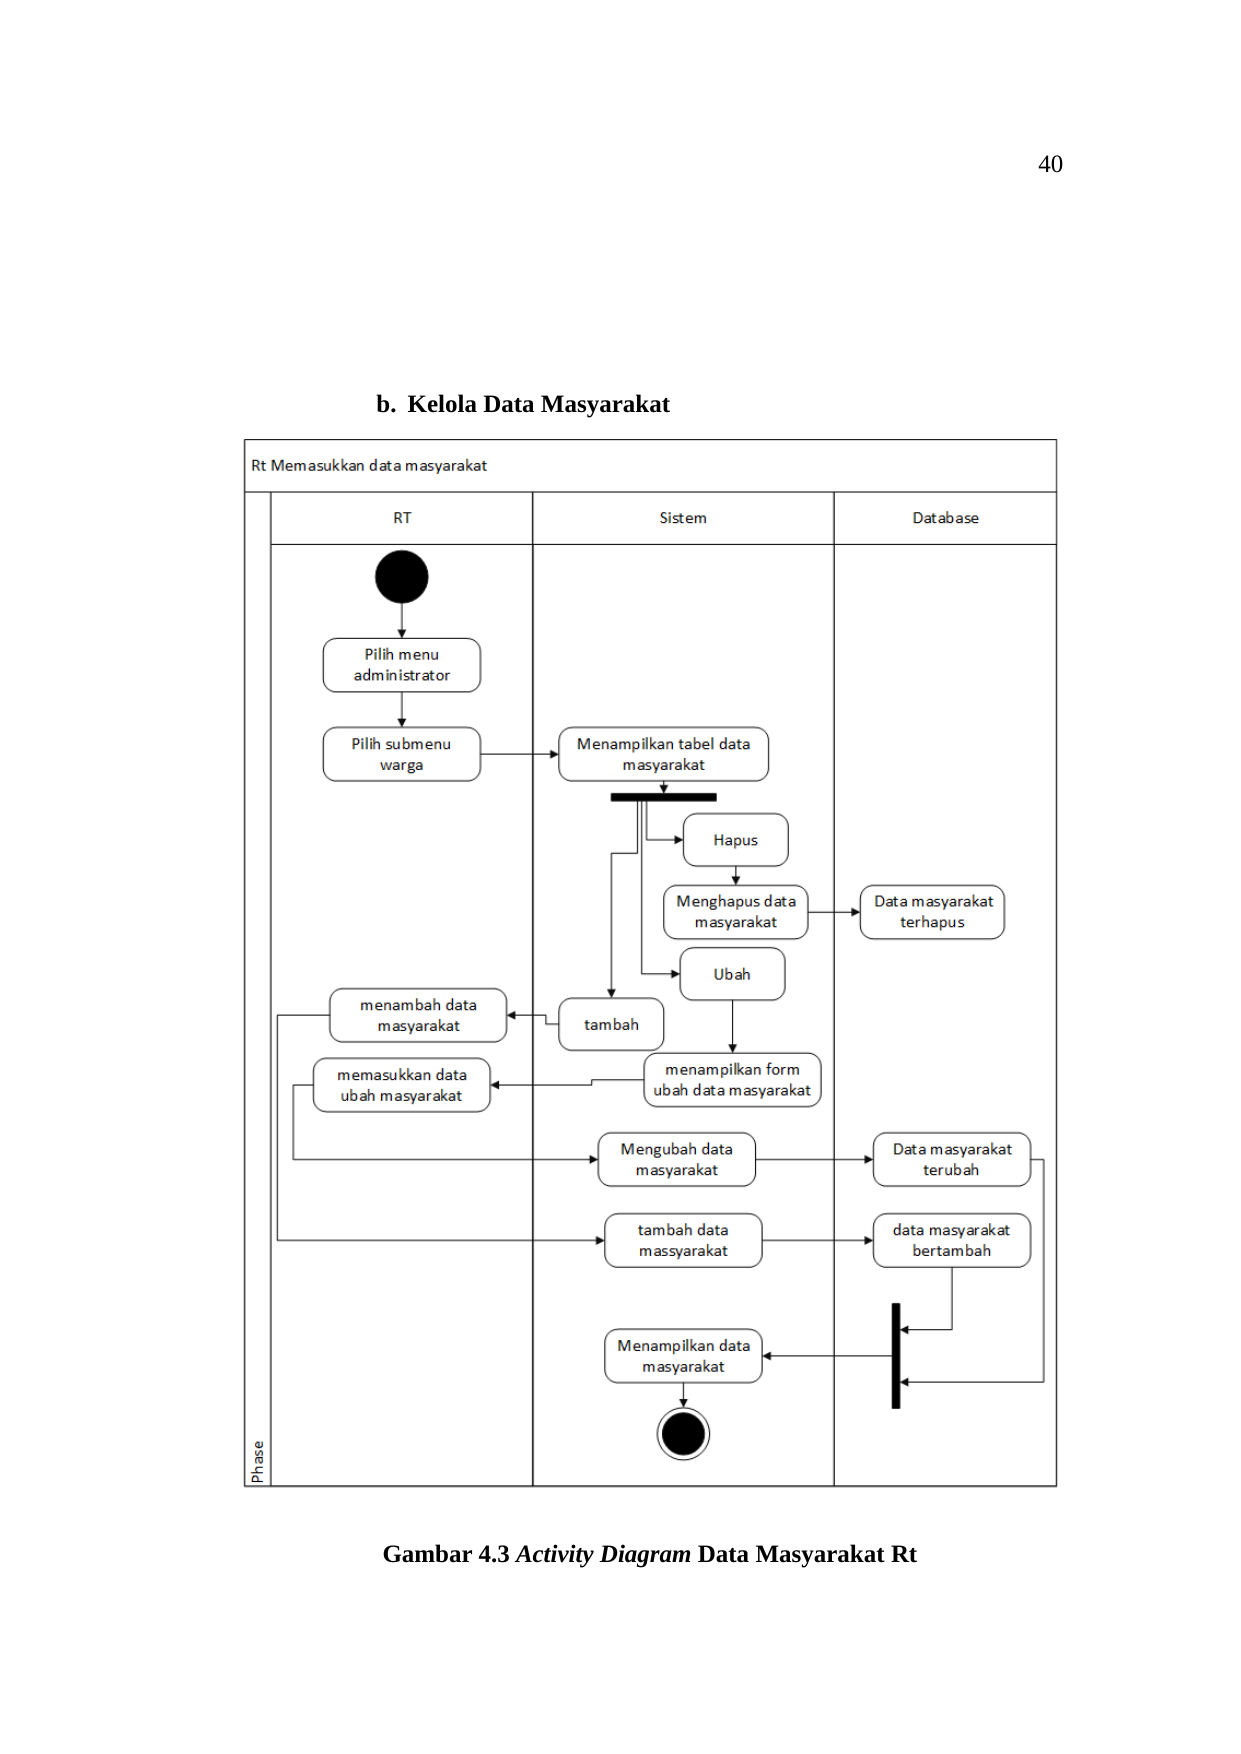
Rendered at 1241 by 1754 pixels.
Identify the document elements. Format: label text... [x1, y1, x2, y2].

list Kelola Data Masyarakat [311, 389, 1063, 418]
picture [242, 438, 1058, 1493]
table_header [236, 433, 1063, 1527]
text Gambar 4.3 Activity Diagram Data Masyarakat Rt [236, 1539, 1063, 1568]
